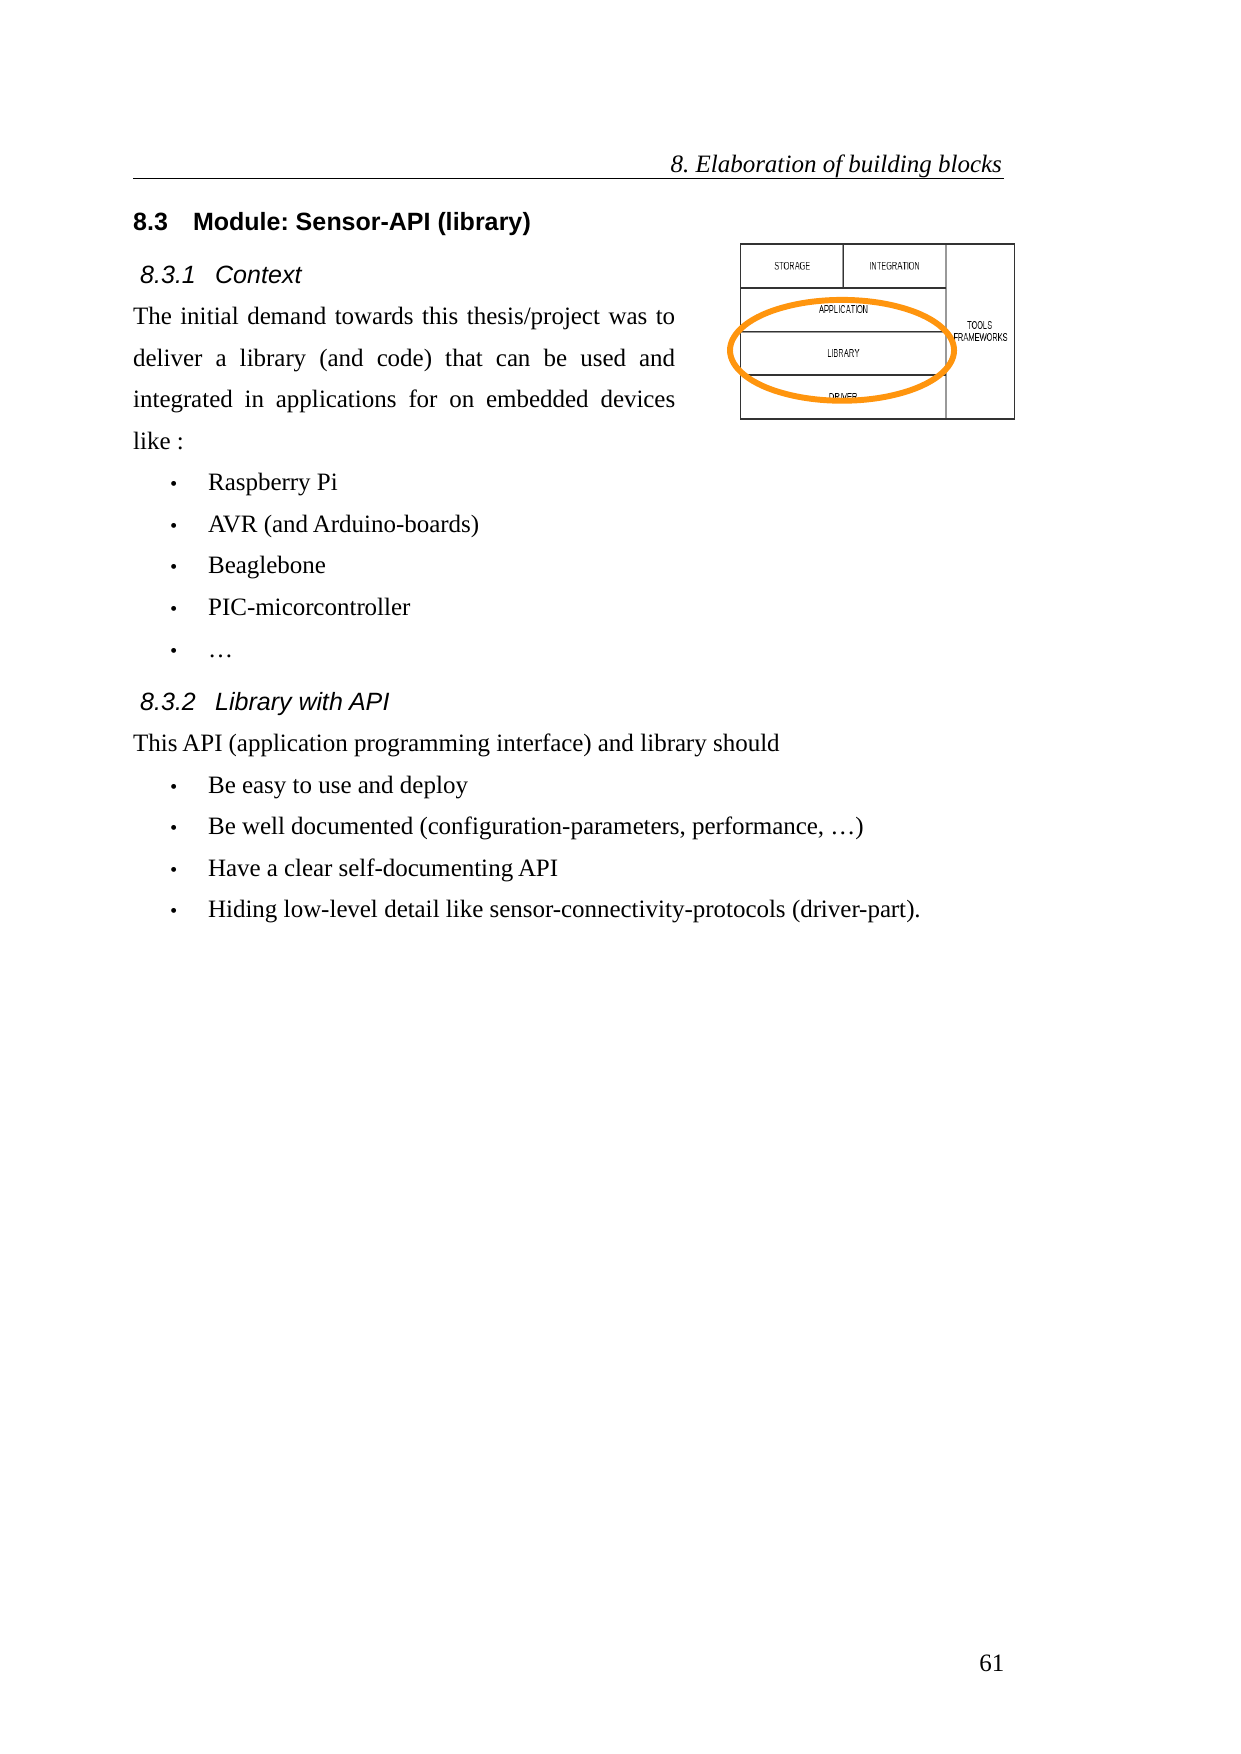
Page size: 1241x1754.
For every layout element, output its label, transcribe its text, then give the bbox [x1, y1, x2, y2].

picture [734, 303, 951, 397]
list Hiding low-level detail like sensor-connectivity-protocols (driver-part). [170, 896, 1004, 923]
subtitle Library with API [140, 687, 1004, 715]
list … [170, 635, 1004, 662]
text The initial demand towards this thesis/project was to deliver a library (and code) that can be used and integrated in applications for on embedded devices like : [133, 302, 1004, 454]
list Have a clear self-documenting API [170, 854, 1004, 882]
list Beaglebone [170, 552, 1004, 579]
list PIC-micorcontroller [170, 593, 1004, 621]
list Be well documented (configuration-parameters, performance, …) [170, 812, 1004, 840]
list AVR (and Arduino-boards) [170, 510, 1004, 538]
text This API (application programming interface) and library should [133, 729, 1004, 757]
subtitle Context [140, 260, 734, 288]
list Be easy to use and deploy [170, 771, 1004, 798]
subtitle Module: Sensor-API (library) [133, 207, 1004, 235]
picture [734, 235, 1030, 436]
list Raspberry Pi [170, 468, 1004, 496]
